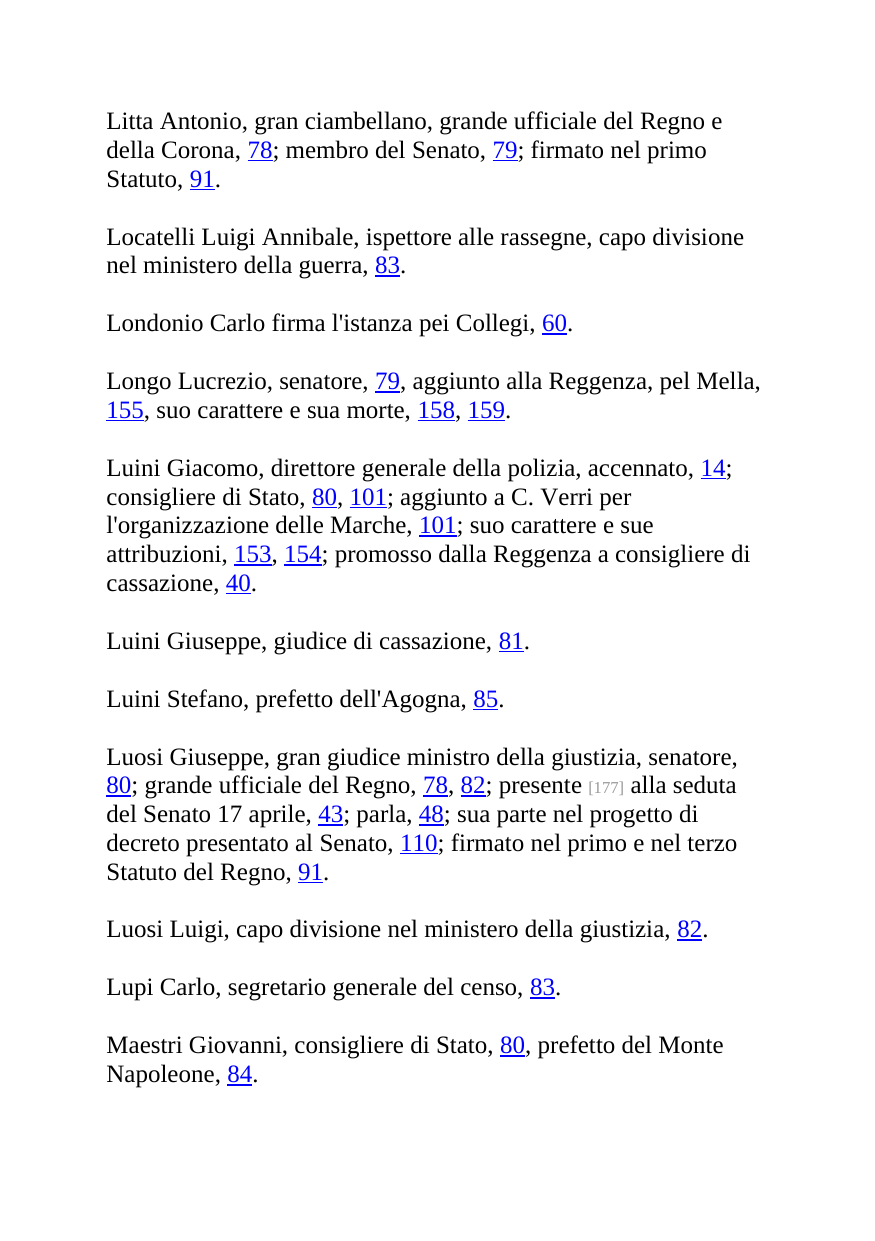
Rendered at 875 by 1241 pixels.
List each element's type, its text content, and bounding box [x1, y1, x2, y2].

text Luini Stefano, prefetto dell'Agogna, 85. [106, 684, 768, 712]
text Maestri Giovanni, consigliere di Stato, 80, prefetto del Monte Napoleone, 84. [106, 1030, 768, 1088]
text Lupi Carlo, segretario generale del censo, 83. [106, 972, 768, 1001]
text Luini Giuseppe, giudice di cassazione, 81. [106, 626, 768, 654]
text Longo Lucrezio, senatore, 79, aggiunto alla Reggenza, pel Mella, 155, suo carattere e sua morte, 158, 159. [106, 366, 768, 424]
text Locatelli Luigi Annibale, ispettore alle rassegne, capo divisione nel ministero della guerra, 83. [106, 222, 768, 279]
text Londonio Carlo firma l'istanza pei Collegi, 60. [106, 308, 768, 337]
text Luosi Luigi, capo divisione nel ministero della giustizia, 82. [106, 914, 768, 943]
text Litta Antonio, gran ciambellano, grande ufficiale del Regno e della Corona, 78; membro del Senato, 79; firmato nel primo Statuto, 91. [106, 106, 768, 192]
text Luosi Giuseppe, gran giudice ministro della giustizia, senatore, 80; grande ufficiale del Regno, 78, 82; presente [177] alla seduta del Senato 17 aprile, 43; parla, 48; sua parte nel progetto di decreto presentato al Senato, 110; firmato nel primo e nel terzo Statuto del Regno, 91. [106, 742, 768, 885]
text Luini Giacomo, direttore generale della polizia, accennato, 14; consigliere di Stato, 80, 101; aggiunto a C. Verri per l'organizzazione delle Marche, 101; suo carattere e sue attribuzioni, 153, 154; promosso dalla Reggenza a consigliere di cassazione, 40. [106, 453, 768, 597]
